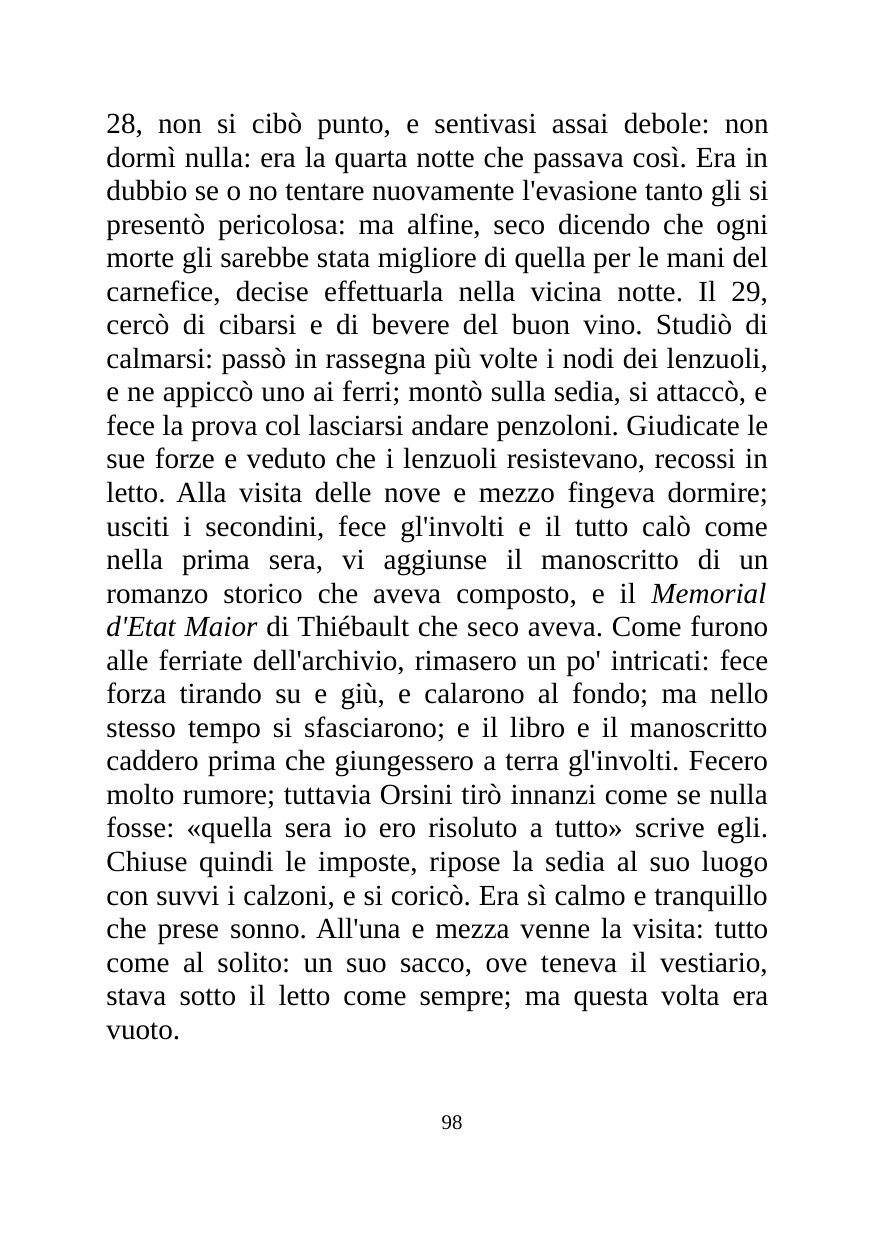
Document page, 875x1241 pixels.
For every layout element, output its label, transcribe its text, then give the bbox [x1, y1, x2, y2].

text 28, non si cibò punto, e sentivasi assai debole: non dormì nulla: era la quarta notte che passava così. Era in dubbio se o no tentare nuovamente l'evasione tanto gli si presentò pericolosa: ma alfine, seco dicendo che ogni morte gli sarebbe stata migliore di quella per le mani del carnefice, decise effettuarla nella vicina notte. Il 29, cercò di cibarsi e di bevere del buon vino. Studiò di calmarsi: passò in rassegna più volte i nodi dei lenzuoli, e ne appiccò uno ai ferri; montò sulla sedia, si attaccò, e fece la prova col lasciarsi andare penzoloni. Giudicate le sue forze e veduto che i lenzuoli resistevano, recossi in letto. Alla visita delle nove e mezzo fingeva dormire; usciti i secondini, fece gl'involti e il tutto calò come nella prima sera, vi aggiunse il manoscritto di un romanzo storico che aveva composto, e il Memorial d'Etat Maior di Thiébault che seco aveva. Come furono alle ferriate dell'archivio, rimasero un po' intricati: fece forza tirando su e giù, e calarono al fondo; ma nello stesso tempo si sfasciarono; e il libro e il manoscritto caddero prima che giungessero a terra gl'involti. Fecero molto rumore; tuttavia Orsini tirò innanzi come se nulla fosse: «quella sera io ero risoluto a tutto» scrive egli. Chiuse quindi le imposte, ripose la sedia al suo luogo con suvvi i calzoni, e si coricò. Era sì calmo e tranquillo che prese sonno. All'una e mezza venne la visita: tutto come al solito: un suo sacco, ove teneva il vestiario, stava sotto il letto come sempre; ma questa volta era vuoto. [106, 106, 769, 1045]
